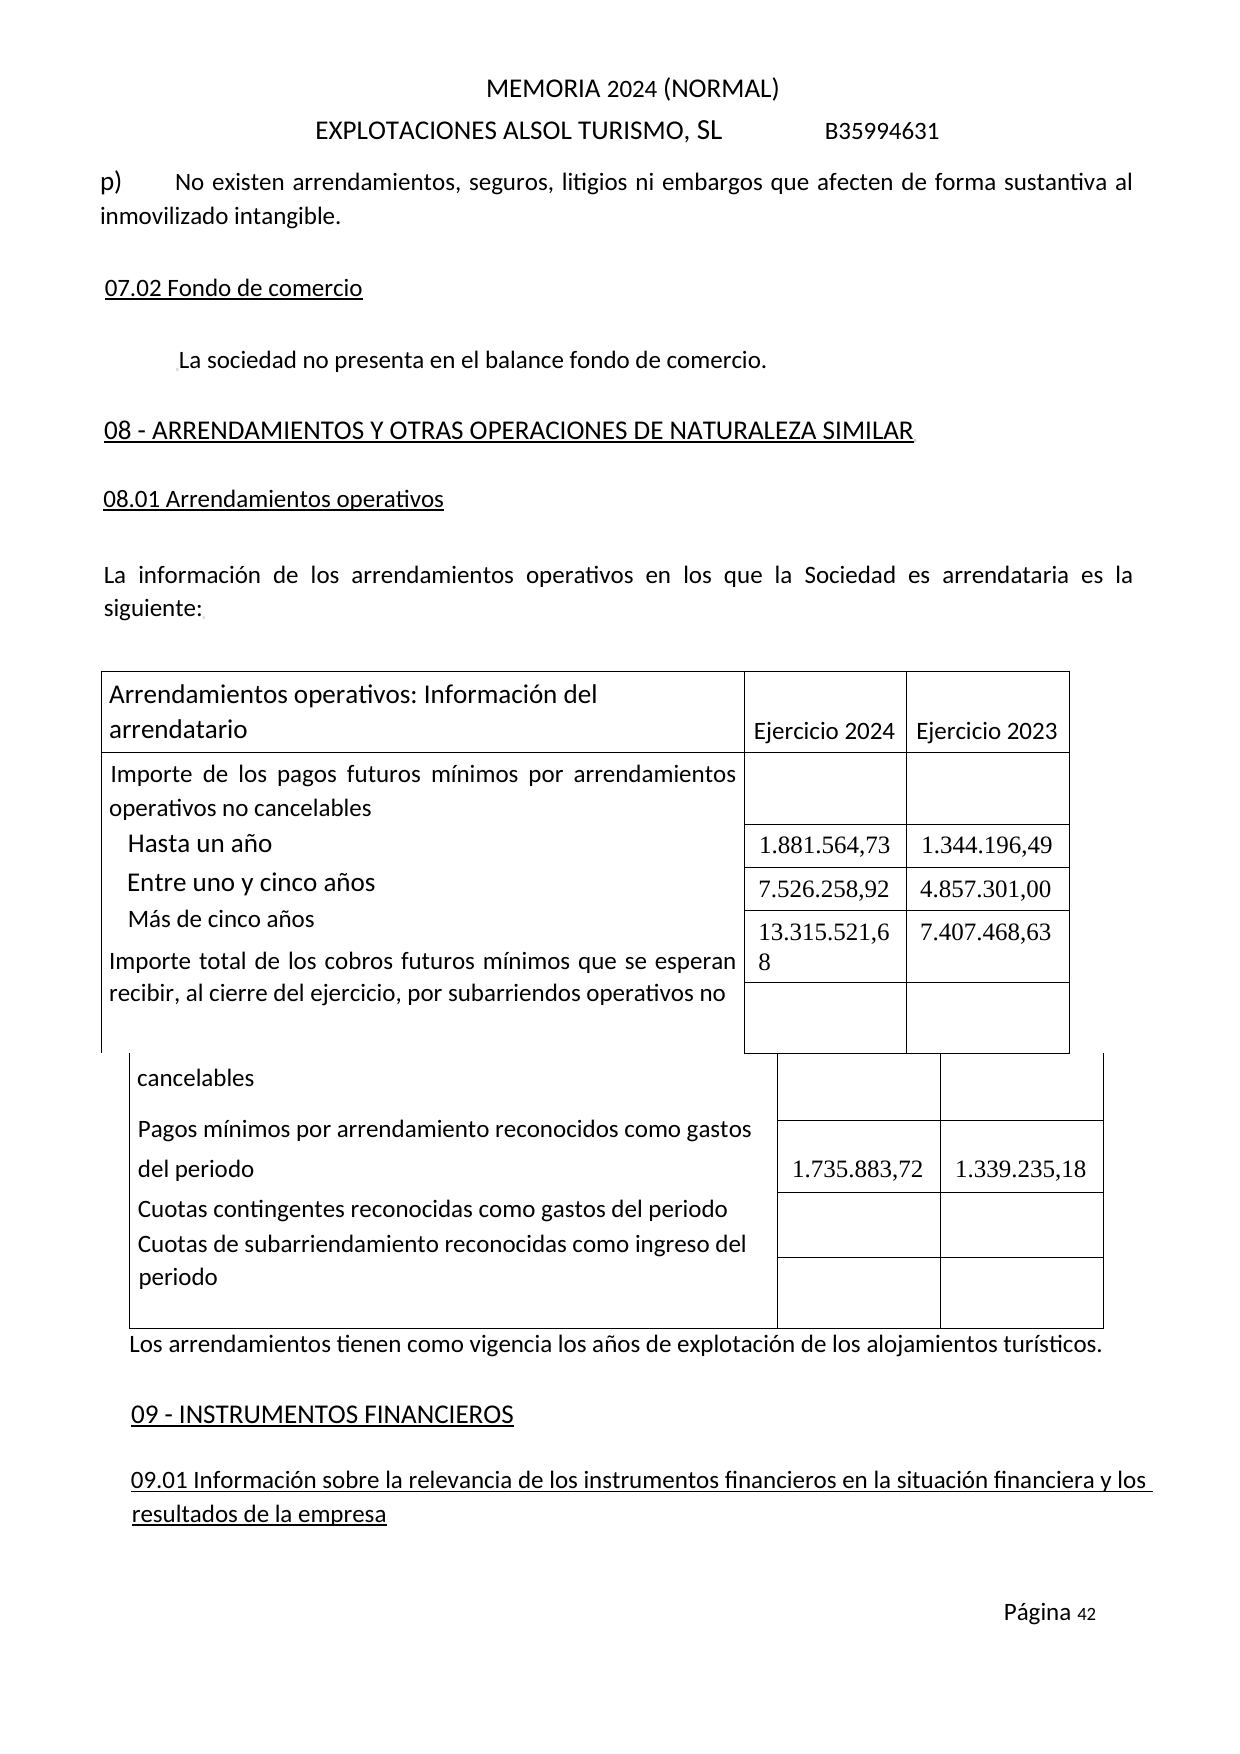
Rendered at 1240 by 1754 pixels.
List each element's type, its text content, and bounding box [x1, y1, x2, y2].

table_header Ejercicio 2024 [745, 672, 906, 751]
table_cell [1070, 824, 1104, 867]
table_cell [1070, 982, 1104, 1053]
table_cell [778, 1258, 940, 1327]
table_cell [1070, 751, 1104, 824]
text resultados de la empresa [131, 1492, 1153, 1529]
table_cell [1070, 910, 1104, 982]
table_header Ejercicio 2023 [907, 672, 1069, 751]
table_cell 1.881.564,73 [745, 825, 906, 867]
table_cell [941, 1258, 1103, 1327]
subtitle 08 - ARRENDAMIENTOS Y OTRAS OPERACIONES DE NATURALEZA SIMILAR [104, 413, 1153, 446]
table_cell [907, 753, 1069, 824]
table_header Arrendamientos operativos: Información del arrendatario [102, 672, 744, 751]
table_cell [101, 1191, 129, 1256]
table_cell 7.407.468,63 [907, 911, 1069, 982]
subtitle 07.02 Fondo de comercio [104, 272, 1153, 303]
table_cell [941, 1053, 1103, 1119]
table_cell 7.526.258,92 [745, 868, 906, 910]
text 09.01 Información sobre la relevancia de los instrumentos financieros en la situación financiera y los [131, 1464, 1153, 1491]
table_cell 4.857.301,00 [907, 868, 1069, 910]
table_cell [101, 1256, 129, 1327]
table_header [1070, 671, 1104, 751]
text La sociedad no presenta en el balance fondo de comercio. [176, 344, 1135, 374]
table_cell [745, 753, 906, 824]
table_cell 13.315.521,68 [745, 911, 906, 982]
table_cell Importe de los pagos futuros mínimos por arrendamientos operativos no cancelables Hasta un año Entre uno y cinco años Más de cinco años Importe total de los cobros futuros mínimos que se esperan recibir, al cierre del ejercicio, por subarriendos operativos no [102, 753, 744, 1053]
table_cell [101, 1053, 129, 1119]
table_cell 1.735.883,72 [778, 1121, 940, 1191]
table_cell 1.344.196,49 [907, 825, 1069, 867]
table_cell [907, 983, 1069, 1053]
table_cell [745, 983, 906, 1053]
text Los arrendamientos tienen como vigencia los años de explotación de los alojamientos turísticos. [129, 1328, 1135, 1358]
table_cell cancelables Pagos mínimos por arrendamiento reconocidos como gastos del periodo Cuotas contingentes reconocidas como gastos del periodo Cuotas de subarriendamiento reconocidas como ingreso del periodo [130, 1053, 777, 1327]
list No existen arrendamientos, seguros, litigios ni embargos que afecten de forma sustantiva al inmovilizado intangible. [100, 164, 1135, 231]
table_cell [778, 1193, 940, 1256]
table_cell [778, 1054, 940, 1119]
table_cell [941, 1193, 1103, 1256]
subtitle 08.01 Arrendamientos operativos [103, 483, 1153, 513]
table_cell [1070, 867, 1104, 910]
subtitle 09 - INSTRUMENTOS FINANCIEROS [131, 1397, 1153, 1430]
table_cell [101, 1120, 129, 1191]
table_cell 1.339.235,18 [941, 1121, 1103, 1191]
text La información de los arrendamientos operativos en los que la Sociedad es arrendataria es la siguiente: [103, 559, 1135, 623]
